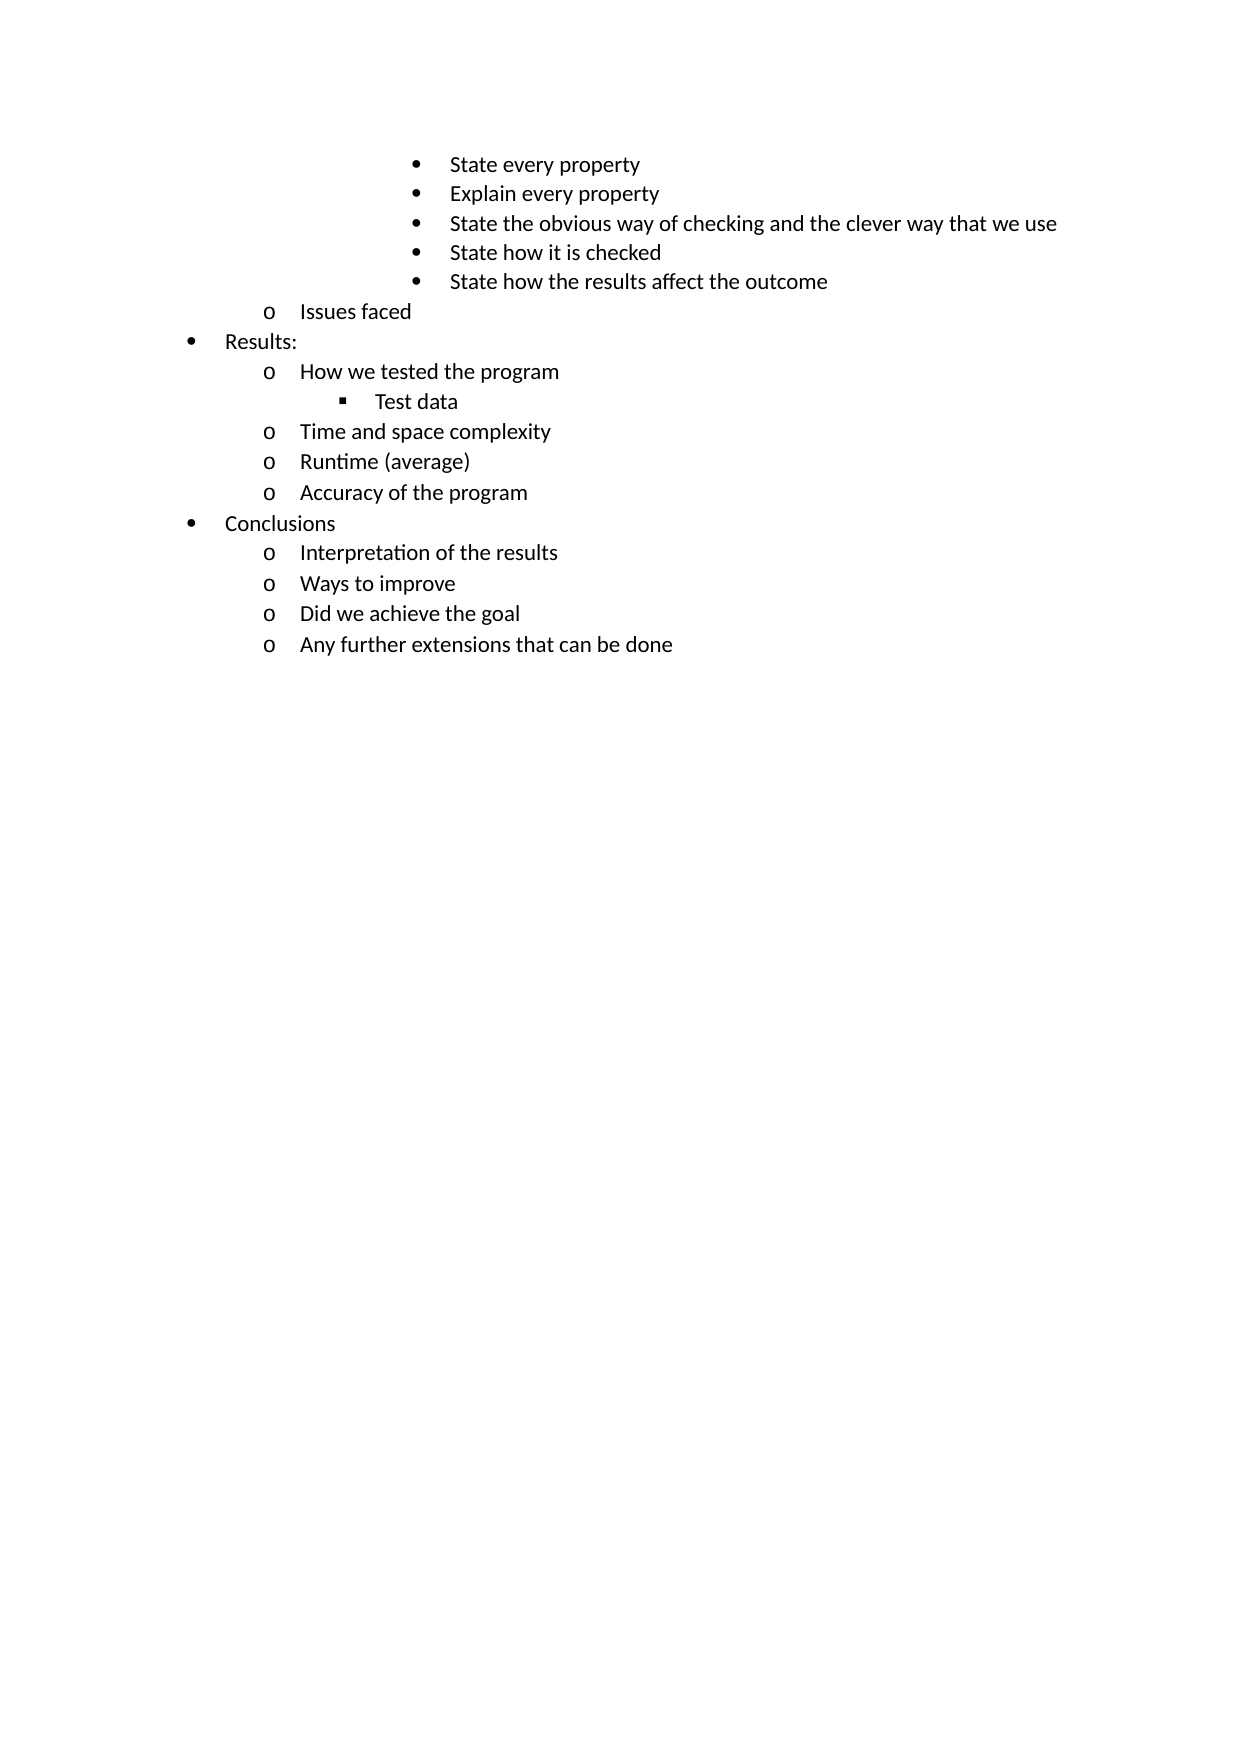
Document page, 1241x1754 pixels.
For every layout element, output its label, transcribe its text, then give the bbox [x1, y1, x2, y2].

list State every property [412, 150, 1090, 178]
list Any further extensions that can be done [262, 630, 1090, 659]
list How we tested the program [262, 357, 1090, 386]
list Test data [337, 387, 1090, 416]
list Did we achieve the goal [262, 599, 1090, 628]
list State how it is checked [412, 238, 1090, 266]
list Runtime (average) [262, 447, 1090, 477]
list Issues faced [262, 297, 1090, 326]
list Interpretation of the results [262, 538, 1090, 567]
list Accuracy of the program [262, 478, 1090, 507]
list Results: [187, 327, 1090, 356]
list Ways to improve [262, 569, 1090, 598]
list Time and space complexity [262, 417, 1090, 446]
list State the obvious way of checking and the clever way that we use [412, 209, 1090, 237]
list Explain every property [412, 179, 1090, 207]
list Conclusions [187, 509, 1090, 537]
list State how the results affect the outcome [412, 267, 1090, 296]
